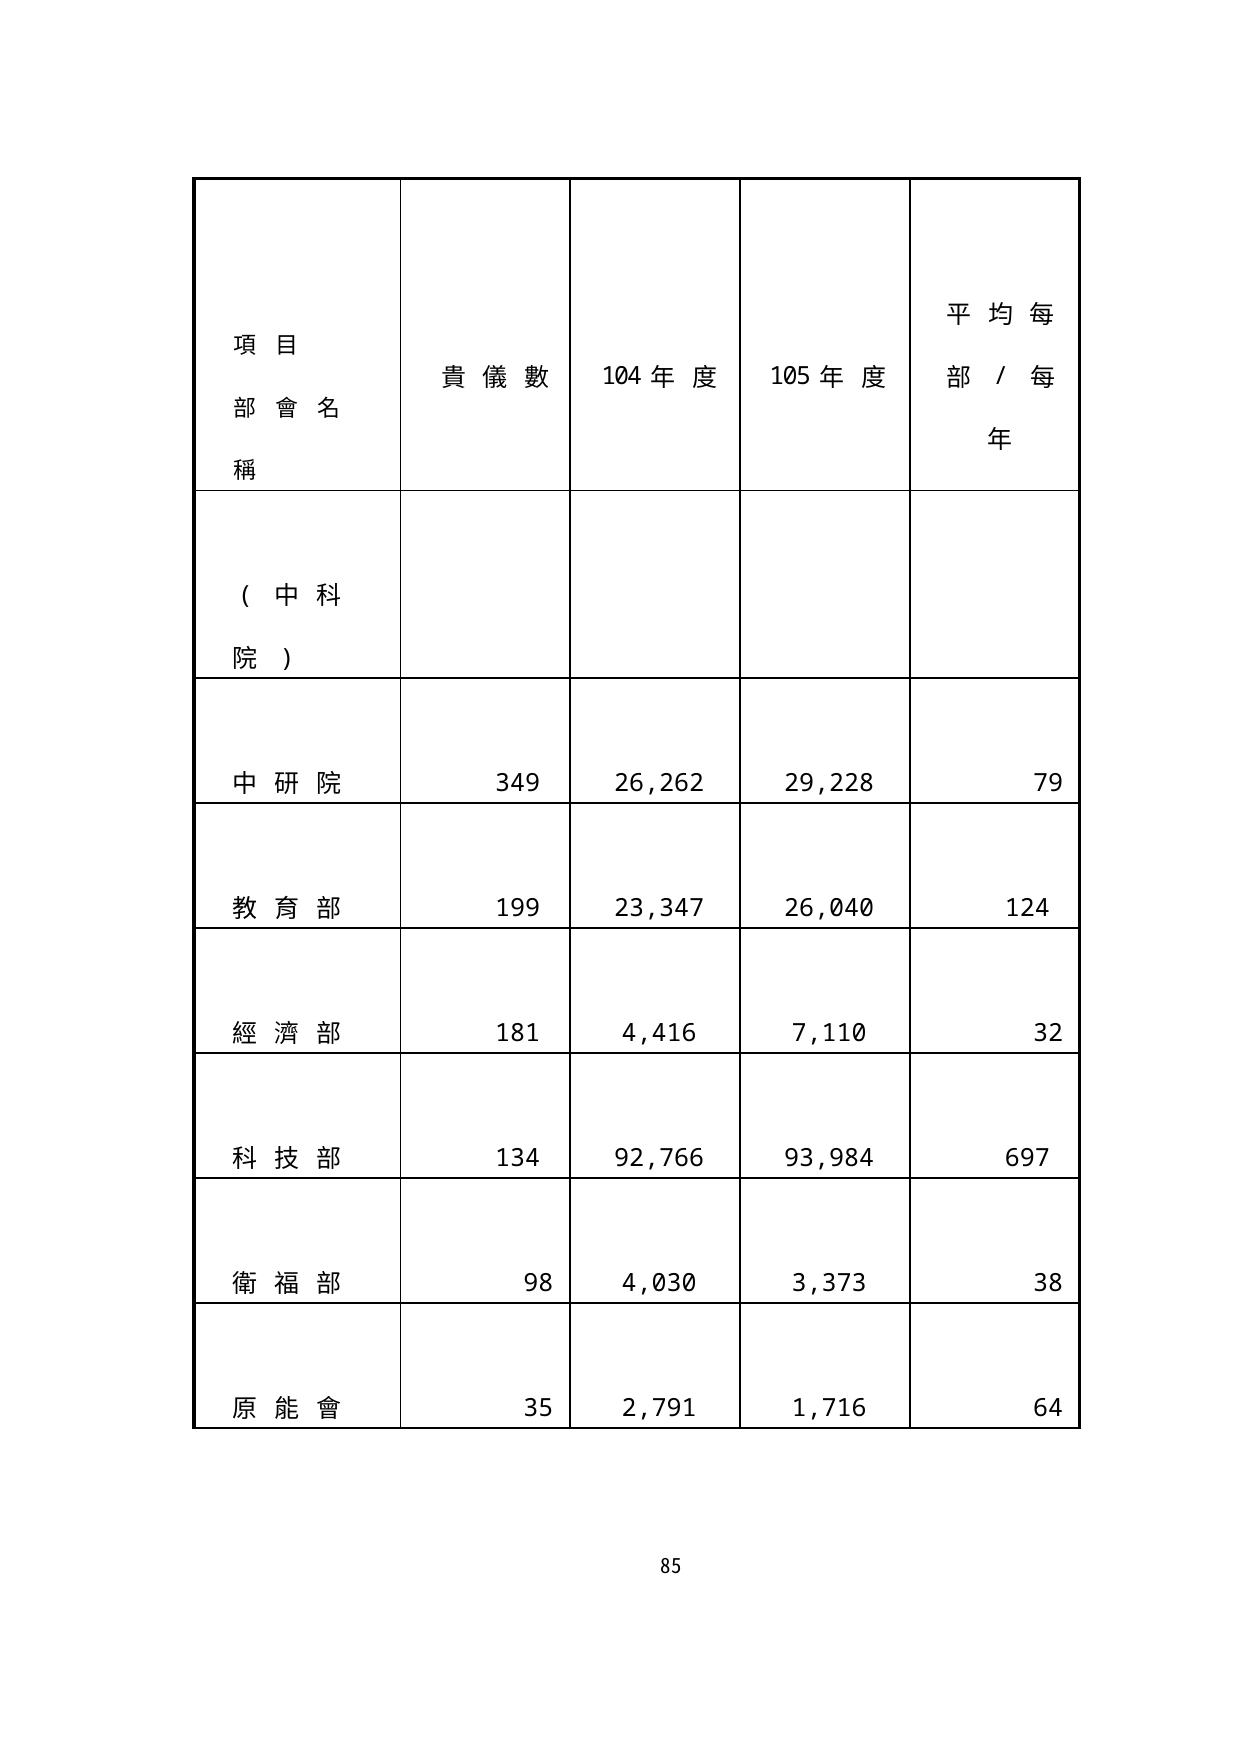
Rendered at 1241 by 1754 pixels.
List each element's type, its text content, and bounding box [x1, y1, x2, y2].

table_cell 35 [401, 1304, 569, 1427]
table_cell 衛福部 [196, 1179, 400, 1302]
table_header 項目 部會名稱 [196, 180, 400, 490]
table_header 貴儀數 [401, 180, 569, 490]
table_header 104年度 [571, 180, 739, 490]
table_cell [571, 491, 739, 677]
table_cell 32 [911, 929, 1078, 1052]
table_cell 教育部 [196, 804, 400, 927]
table_cell 科技部 [196, 1054, 400, 1177]
table_cell [741, 491, 909, 677]
table_cell [401, 491, 569, 677]
table_cell 134 [401, 1054, 569, 1177]
table_cell 26,262 [571, 679, 739, 802]
table_cell 原能會 [196, 1304, 400, 1427]
table_cell 3,373 [741, 1179, 909, 1302]
table_header 平均每部/每年 [911, 180, 1078, 490]
table_cell 92,766 [571, 1054, 739, 1177]
table_header 105年度 [741, 180, 909, 490]
table_cell 經濟部 [196, 929, 400, 1052]
table_cell 199 [401, 804, 569, 927]
table_cell (中科院) [196, 491, 400, 677]
table_cell 中研院 [196, 679, 400, 802]
table_cell 1,716 [741, 1304, 909, 1427]
table_cell 7,110 [741, 929, 909, 1052]
table_cell 64 [911, 1304, 1078, 1427]
table_cell 2,791 [571, 1304, 739, 1427]
table_cell 98 [401, 1179, 569, 1302]
table_cell 124 [911, 804, 1078, 927]
table_cell 38 [911, 1179, 1078, 1302]
table_cell 4,030 [571, 1179, 739, 1302]
table_cell 93,984 [741, 1054, 909, 1177]
table_cell 697 [911, 1054, 1078, 1177]
table_cell 23,347 [571, 804, 739, 927]
table_cell 181 [401, 929, 569, 1052]
table_cell 26,040 [741, 804, 909, 927]
table_cell [911, 491, 1078, 677]
table_cell 29,228 [741, 679, 909, 802]
table_cell 4,416 [571, 929, 739, 1052]
table_cell 349 [401, 679, 569, 802]
table_cell 79 [911, 679, 1078, 802]
